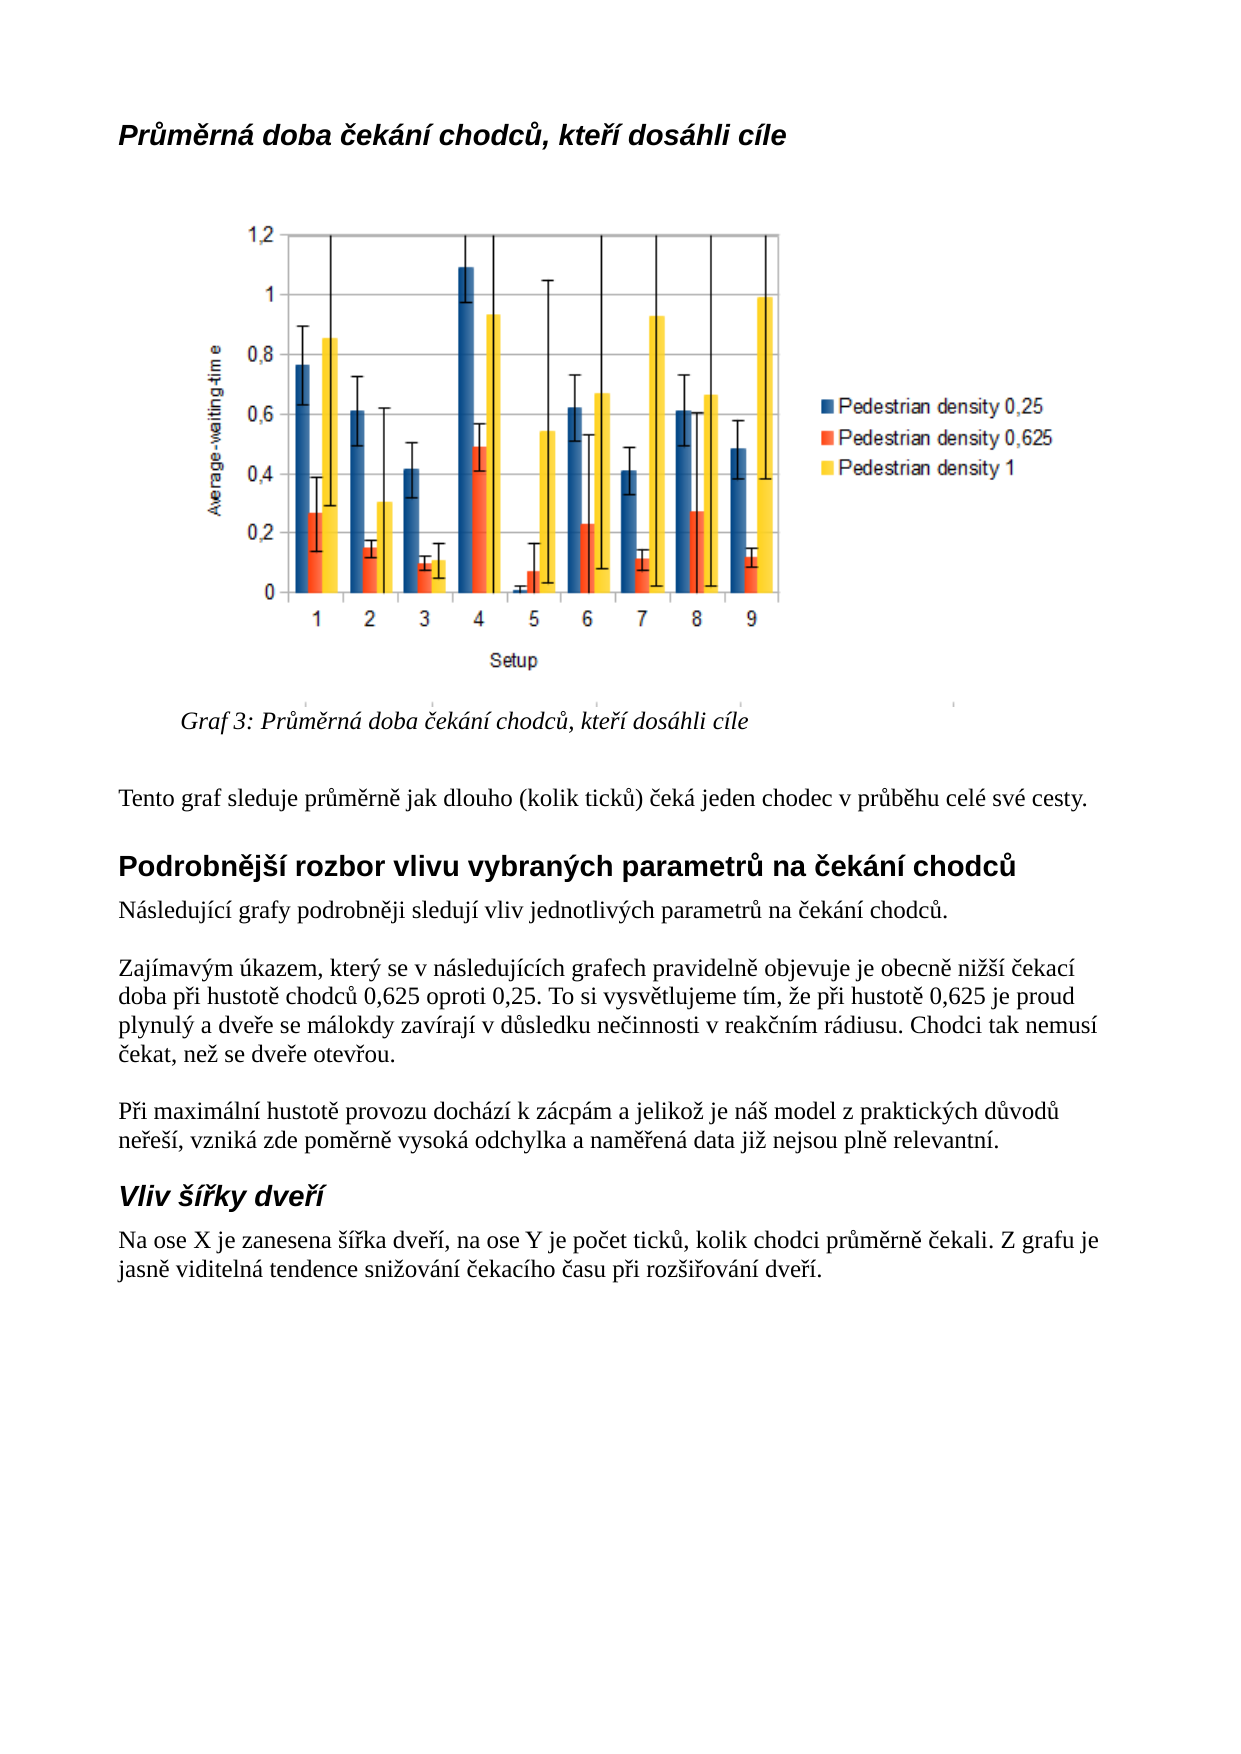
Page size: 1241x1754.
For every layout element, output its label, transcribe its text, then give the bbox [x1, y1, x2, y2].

subtitle Vliv šířky dveří [118, 1179, 1122, 1212]
text Graf 3: Průměrná doba čekání chodců, kteří dosáhli cíle [180, 707, 1060, 735]
text Při maximální hustotě provozu dochází k zácpám a jelikož je náš model z praktických důvodů neřeší, vzniká zde poměrně vysoká odchylka a naměřená data již nejsou plně relevantní. [118, 1096, 1122, 1154]
subtitle Průměrná doba čekání chodců, kteří dosáhli cíle [118, 118, 1122, 152]
text Na ose X je zanesena šířka dveří, na ose Y je počet ticků, kolik chodci průměrně čekali. Z grafu je jasně viditelná tendence snižování čekacího času při rozšiřování dveří. [118, 1225, 1122, 1282]
subtitle Podrobnější rozbor vlivu vybraných parametrů na čekání chodců [118, 849, 1122, 883]
text Zajímavým úkazem, který se v následujících grafech pravidelně objevuje je obecně nižší čekací doba při hustotě chodců 0,625 oproti 0,25. To si vysvětlujeme tím, že při hustotě 0,625 je proud plynulý a dveře se málokdy zavírají v důsledku nečinnosti v reakčním rádiusu. Chodci tak nemusí čekat, než se dveře otevřou. [118, 953, 1122, 1068]
text Tento graf sleduje průměrně jak dlouho (kolik ticků) čeká jeden chodec v průběhu celé své cesty. [118, 783, 1122, 812]
text Následující grafy podrobněji sledují vliv jednotlivých parametrů na čekání chodců. [118, 895, 1122, 924]
